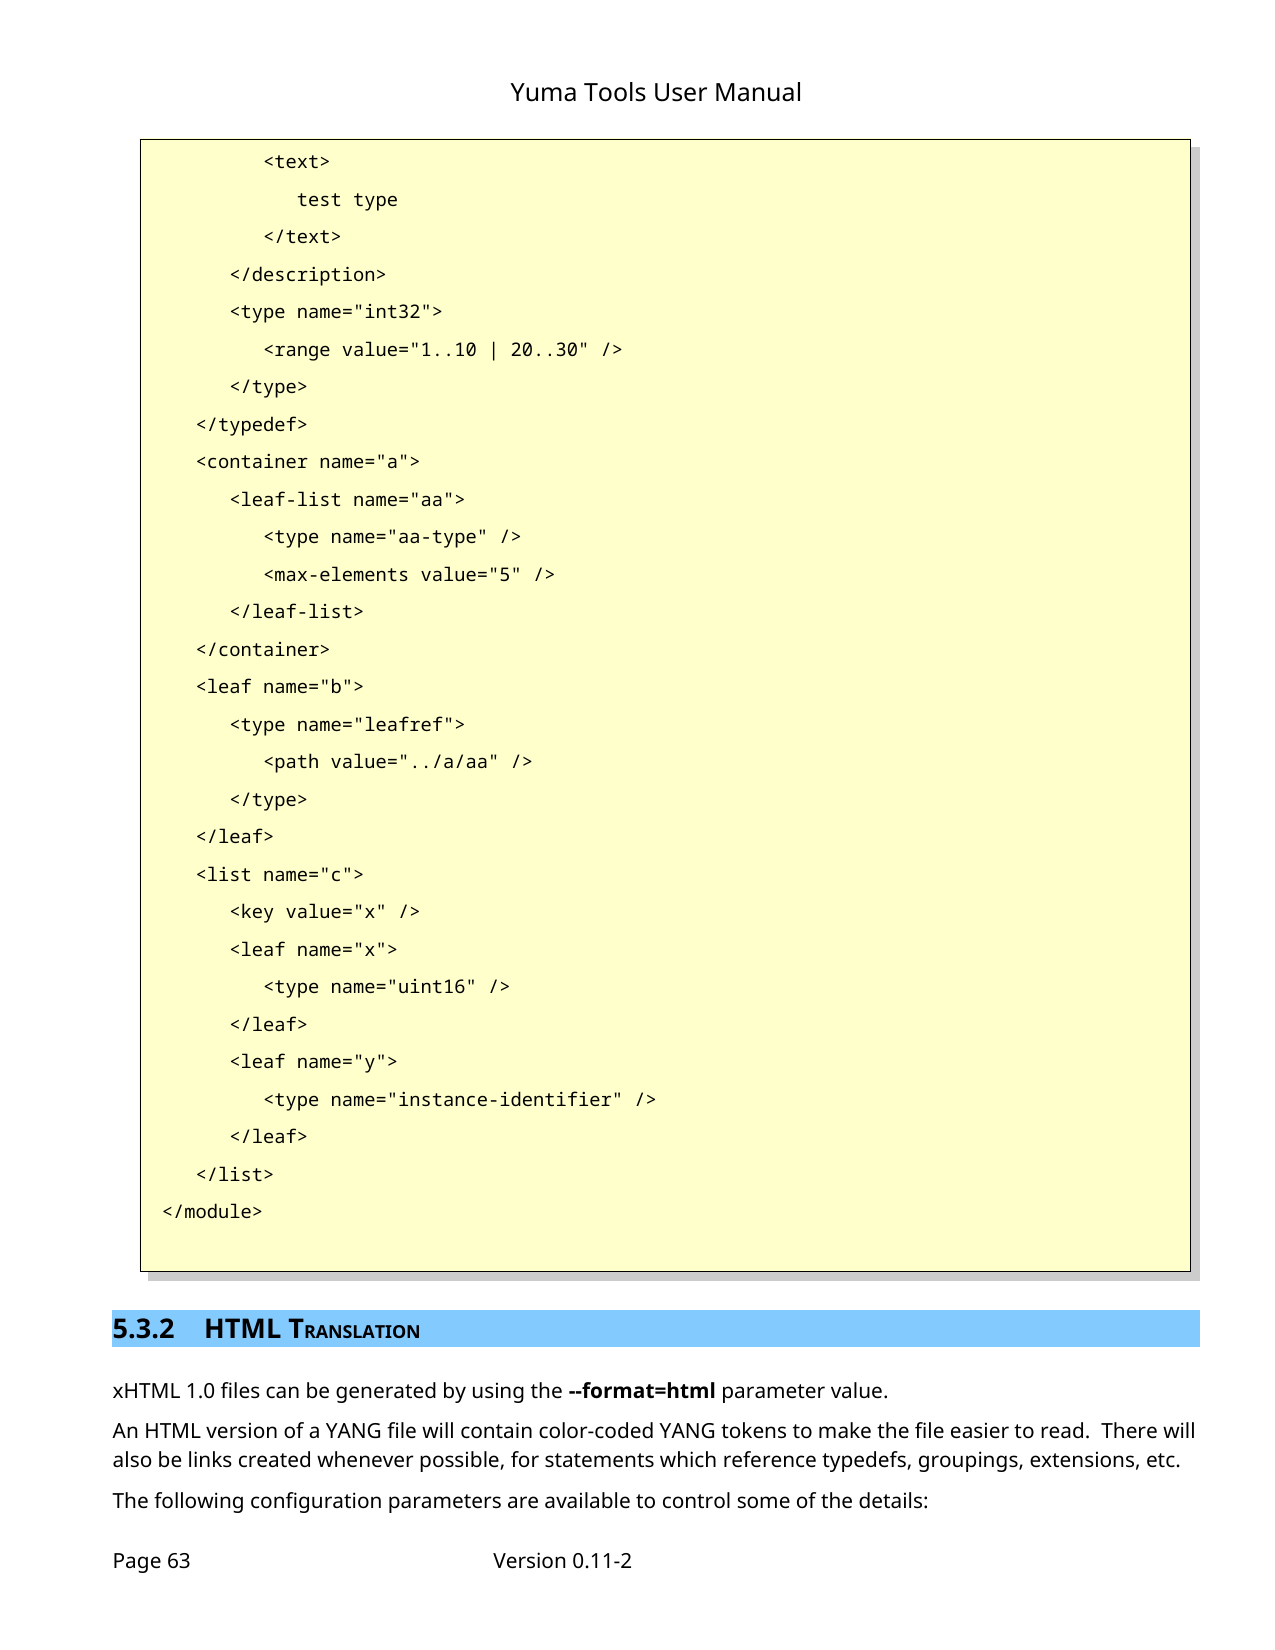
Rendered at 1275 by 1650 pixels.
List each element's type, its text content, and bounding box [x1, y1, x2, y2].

text </leaf> [141, 813, 1190, 849]
text <key value="x" /> [141, 888, 1190, 924]
text test type [141, 176, 1190, 212]
text <type name="uint16" /> [141, 963, 1190, 999]
text </type> [141, 776, 1190, 812]
text <text> [141, 140, 1190, 174]
text <type name="leafref"> [141, 701, 1190, 737]
text <container name="a"> [141, 438, 1190, 474]
text </leaf-list> [141, 588, 1190, 624]
text <leaf-list name="aa"> [141, 476, 1190, 512]
text </container> [141, 626, 1190, 662]
text <path value="../a/aa" /> [141, 738, 1190, 774]
text xHTML 1.0 files can be generated by using the --format=html parameter value. [112, 1376, 1200, 1404]
text </list> [141, 1151, 1190, 1187]
text <leaf name="y"> [141, 1038, 1190, 1074]
text </leaf> [141, 1001, 1190, 1037]
text <leaf name="x"> [141, 926, 1190, 962]
text <type name="aa-type" /> [141, 513, 1190, 549]
text An HTML version of a YANG file will contain color-coded YANG tokens to make the file easier to read. There will also be links created whenever possible, for statements which reference typedefs, groupings, extensions, etc. [112, 1417, 1200, 1473]
subtitle HTML Translation [112, 1310, 1200, 1347]
text </module> [141, 1188, 1190, 1224]
text <max-elements value="5" /> [141, 551, 1190, 587]
text <list name="c"> [141, 851, 1190, 887]
text </description> [141, 251, 1190, 287]
text </typedef> [141, 401, 1190, 437]
text <range value="1..10 | 20..30" /> [141, 326, 1190, 362]
text <leaf name="b"> [141, 663, 1190, 699]
text </text> [141, 213, 1190, 249]
text </leaf> [141, 1113, 1190, 1149]
text </type> [141, 363, 1190, 399]
text <type name="int32"> [141, 288, 1190, 324]
text The following configuration parameters are available to control some of the details: [112, 1486, 1200, 1514]
text <type name="instance-identifier" /> [141, 1076, 1190, 1112]
